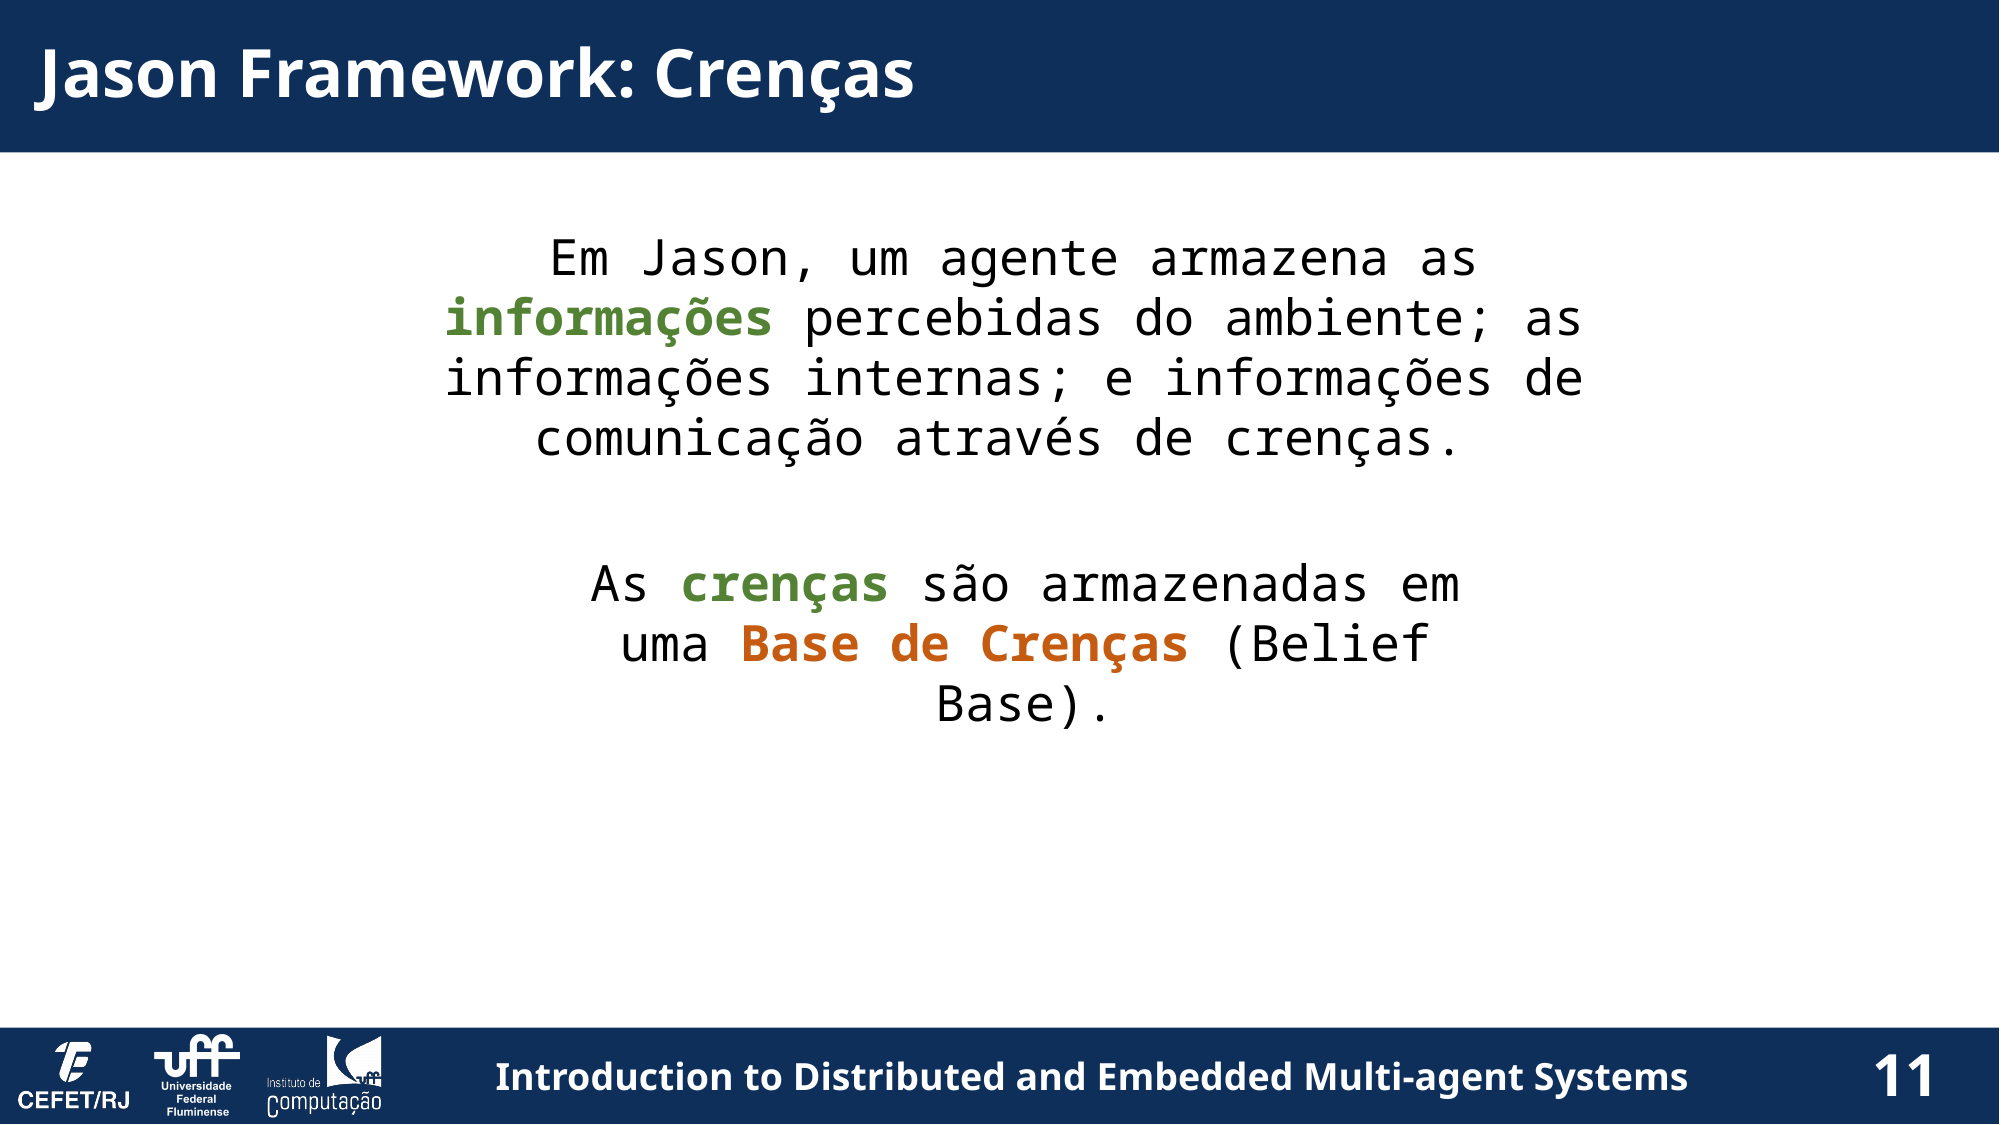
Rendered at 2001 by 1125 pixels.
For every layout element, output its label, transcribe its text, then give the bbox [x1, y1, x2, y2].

picture [18, 1021, 129, 1125]
text_box As crenças são armazenadas em uma Base de Crenças (Belief Base). [555, 544, 1496, 740]
text_box Jason Framework: Crenças [25, 23, 1999, 119]
text_box Em Jason, um agente armazena as informações percebidas do ambiente; as informações internas; e informações de comunicação através de crenças. [373, 217, 1657, 473]
picture [265, 1033, 383, 1118]
picture [153, 1033, 241, 1121]
